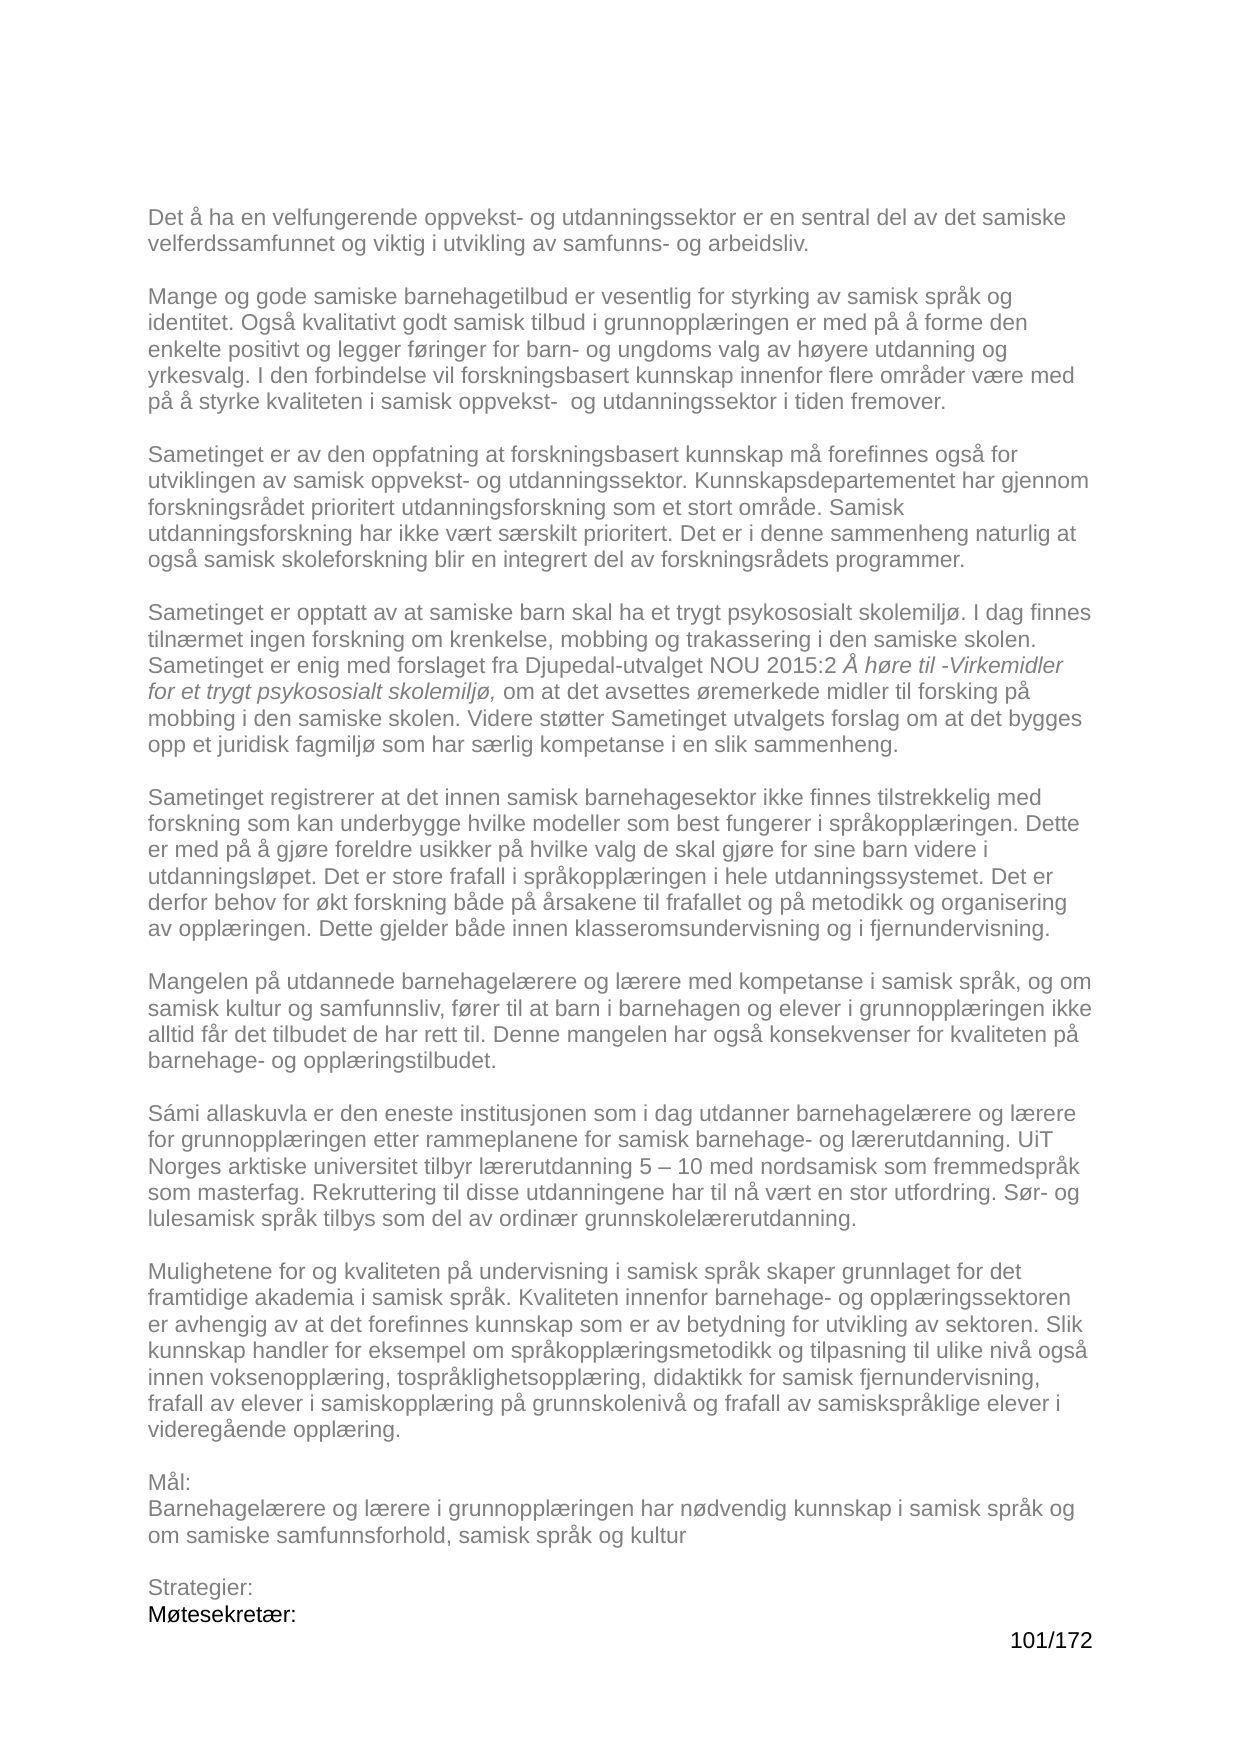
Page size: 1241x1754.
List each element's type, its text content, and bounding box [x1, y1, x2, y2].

table_header Det å ha en velfungerende oppvekst- og utdanningssektor er en sentral del av det samiske velferdssamfunnet og viktig i utvikling av samfunns- og arbeidsliv. Mange og gode samiske barnehagetilbud er vesentlig for styrking av samisk språk og identitet. Også kvalitativt godt samisk tilbud i grunnopplæringen er med på å forme den enkelte positivt og legger føringer for barn- og ungdoms valg av høyere utdanning og yrkesvalg. I den forbindelse vil forskningsbasert kunnskap innenfor flere områder være med på å styrke kvaliteten i samisk oppvekst- og utdanningssektor i tiden fremover. Sametinget er av den oppfatning at forskningsbasert kunnskap må forefinnes også for utviklingen av samisk oppvekst- og utdanningssektor. Kunnskapsdepartementet har gjennom forskningsrådet prioritert utdanningsforskning som et stort område. Samisk utdanningsforskning har ikke vært særskilt prioritert. Det er i denne sammenheng naturlig at også samisk skoleforskning blir en integrert del av forskningsrådets programmer. Sametinget er opptatt av at samiske barn skal ha et trygt psykososialt skolemiljø. I dag finnes tilnærmet ingen forskning om krenkelse, mobbing og trakassering i den samiske skolen. Sametinget er enig med forslaget fra Djupedal-utvalget NOU 2015:2 Å høre til -Virkemidler for et trygt psykososialt skolemiljø, om at det avsettes øremerkede midler til forsking på mobbing i den samiske skolen. Videre støtter Sametinget utvalgets forslag om at det bygges opp et juridisk fagmiljø som har særlig kompetanse i en slik sammenheng. Sametinget registrerer at det innen samisk barnehagesektor ikke finnes tilstrekkelig med forskning som kan underbygge hvilke modeller som best fungerer i språkopplæringen. Dette er med på å gjøre foreldre usikker på hvilke valg de skal gjøre for sine barn videre i utdanningsløpet. Det er store frafall i språkopplæringen i hele utdanningssystemet. Det er derfor behov for økt forskning både på årsakene til frafallet og på metodikk og organisering av opplæringen. Dette gjelder både innen klasseromsundervisning og i fjernundervisning. Mangelen på utdannede barnehagelærere og lærere med kompetanse i samisk språk, og om samisk kultur og samfunnsliv, fører til at barn i barnehagen og elever i grunnopplæringen ikke alltid får det tilbudet de har rett til. Denne mangelen har også konsekvenser for kvaliteten på barnehage- og opplæringstilbudet. Sámi allaskuvla er den eneste institusjonen som i dag utdanner barnehagelærere og lærere for grunnopplæringen etter rammeplanene for samisk barnehage- og lærerutdanning. UiT Norges arktiske universitet tilbyr lærerutdanning 5 – 10 med nordsamisk som fremmedspråk som masterfag. Rekruttering til disse utdanningene har til nå vært en stor utfordring. Sør- og lulesamisk språk tilbys som del av ordinær grunnskolelærerutdanning. Mulighetene for og kvaliteten på undervisning i samisk språk skaper grunnlaget for det framtidige akademia i samisk språk. Kvaliteten innenfor barnehage- og opplæringssektoren er avhengig av at det forefinnes kunnskap som er av betydning for utvikling av sektoren. Slik kunnskap handler for eksempel om språkopplæringsmetodikk og tilpasning til ulike nivå også innen voksenopplæring, tospråklighetsopplæring, didaktikk for samisk fjernundervisning, frafall av elever i samiskopplæring på grunnskolenivå og frafall av samiskspråklige elever i videregående opplæring. Mål: Barnehagelærere og lærere i grunnopplæringen har nødvendig kunnskap i samisk språk og om samiske samfunnsforhold, samisk språk og kultur Strategier: [136, 148, 1104, 1601]
